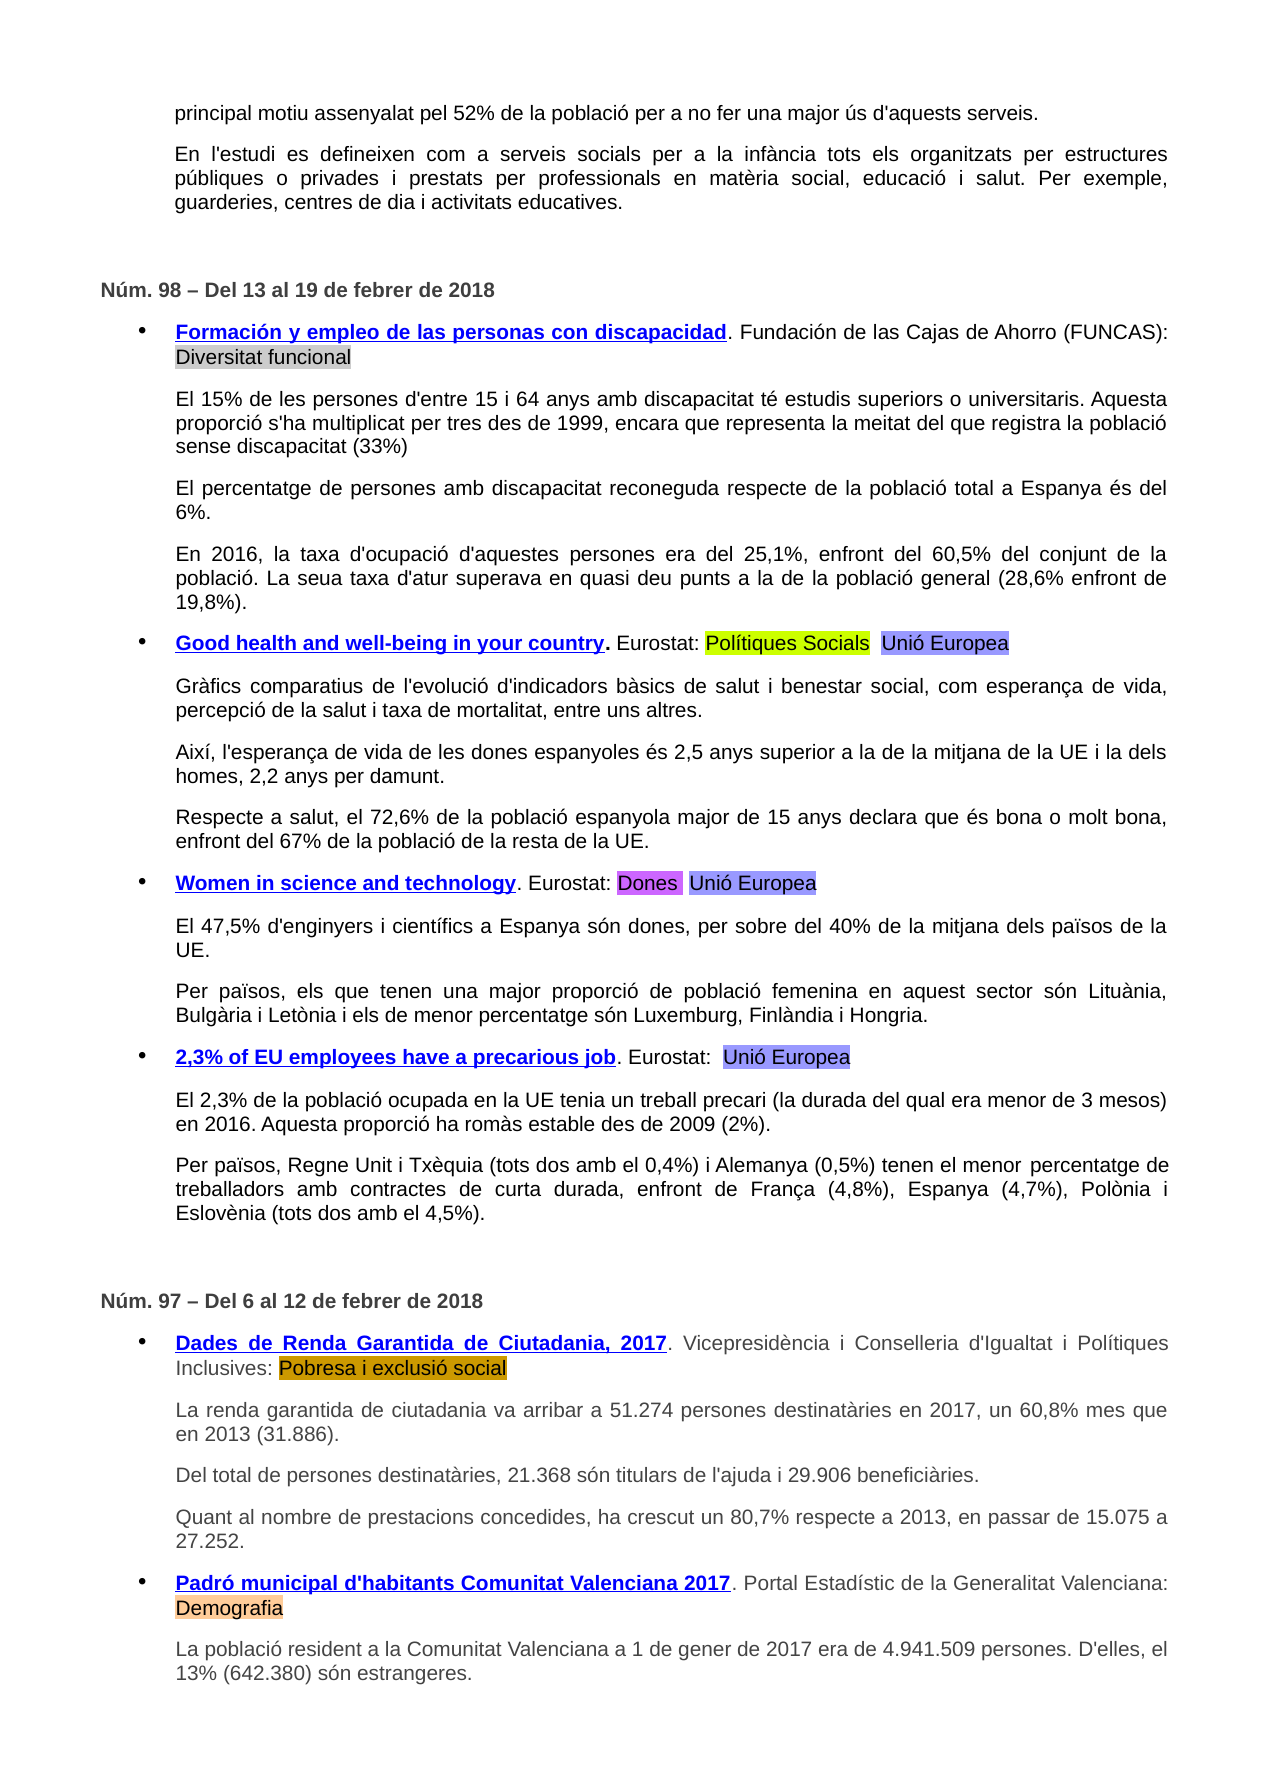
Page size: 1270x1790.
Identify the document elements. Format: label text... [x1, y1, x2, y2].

text La renda garantida de ciutadania va arribar a 51.274 persones destinatàries en 2017, un 60,8% mes que en 2013 (31.886). [175, 1397, 1169, 1445]
text Així, l'esperança de vida de les dones espanyoles és 2,5 anys superior a la de la mitjana de la UE i la dels homes, 2,2 anys per damunt. [175, 739, 1169, 787]
text Respecte a salut, el 72,6% de la població espanyola major de 15 anys declara que és bona o molt bona, enfront del 67% de la població de la resta de la UE. [175, 805, 1169, 853]
list Padró municipal d'habitants Comunitat Valenciana 2017. Portal Estadístic de la Generalitat Valenciana: Demografia [138, 1570, 1169, 1619]
list 2,3% of EU employees have a precarious job. Eurostat: Unió Europea [138, 1045, 1169, 1070]
text Quant al nombre de prestacions concedides, ha crescut un 80,7% respecte a 2013, en passar de 15.075 a 27.252. [175, 1505, 1169, 1553]
text Per països, els que tenen una major proporció de població femenina en aquest sector són Lituània, Bulgària i Letònia i els de menor percentatge són Luxemburg, Finlàndia i Hongria. [175, 979, 1169, 1027]
text El 15% de les persones d'entre 15 i 64 anys amb discapacitat té estudis superiors o universitaris. Aquesta proporció s'ha multiplicat per tres des de 1999, encara que representa la meitat del que registra la població sense discapacitat (33%) [175, 386, 1169, 458]
text El 47,5% d'enginyers i científics a Espanya són dones, per sobre del 40% de la mitjana dels països de la UE. [175, 913, 1169, 961]
text La població resident a la Comunitat Valenciana a 1 de gener de 2017 era de 4.941.509 persones. D'elles, el 13% (642.380) són estrangeres. [175, 1637, 1169, 1685]
text Del total de persones destinatàries, 21.368 són titulars de l'ajuda i 29.906 beneficiàries. [175, 1463, 1169, 1487]
list Formación y empleo de las personas con discapacidad. Fundación de las Cajas de Ahorro (FUNCAS): Diversitat funcional [138, 320, 1169, 369]
list Good health and well-being in your country. Eurostat: Polítiques Socials Unió Europea [138, 631, 1169, 656]
list Women in science and technology. Eurostat: Dones Unió Europea [138, 871, 1169, 896]
list Dades de Renda Garantida de Ciutadania, 2017. Vicepresidència i Conselleria d'Igualtat i Polítiques Inclusives: Pobresa i exclusió social [138, 1331, 1169, 1380]
text En l'estudi es defineixen com a serveis socials per a la infància tots els organitzats per estructures públiques o privades i prestats per professionals en matèria social, educació i salut. Per exemple, guarderies, centres de dia i activitats educatives. [174, 142, 1169, 214]
text Núm. 97 – Del 6 al 12 de febrer de 2018 [100, 1289, 1169, 1313]
text El 2,3% de la població ocupada en la UE tenia un treball precari (la durada del qual era menor de 3 mesos) en 2016. Aquesta proporció ha romàs estable des de 2009 (2%). [175, 1087, 1169, 1135]
text Núm. 98 – Del 13 al 19 de febrer de 2018 [100, 278, 1169, 302]
text En 2016, la taxa d'ocupació d'aquestes persones era del 25,1%, enfront del 60,5% del conjunt de la població. La seua taxa d'atur superava en quasi deu punts a la de la població general (28,6% enfront de 19,8%). [175, 542, 1169, 613]
text principal motiu assenyalat pel 52% de la població per a no fer una major ús d'aquests serveis. [174, 100, 1169, 124]
text Gràfics comparatius de l'evolució d'indicadors bàsics de salut i benestar social, com esperança de vida, percepció de la salut i taxa de mortalitat, entre uns altres. [175, 674, 1169, 722]
text Per països, Regne Unit i Txèquia (tots dos amb el 0,4%) i Alemanya (0,5%) tenen el menor percentatge de treballadors amb contractes de curta durada, enfront de França (4,8%), Espanya (4,7%), Polònia i Eslovènia (tots dos amb el 4,5%). [175, 1153, 1169, 1225]
text El percentatge de persones amb discapacitat reconeguda respecte de la població total a Espanya és del 6%. [175, 476, 1169, 524]
